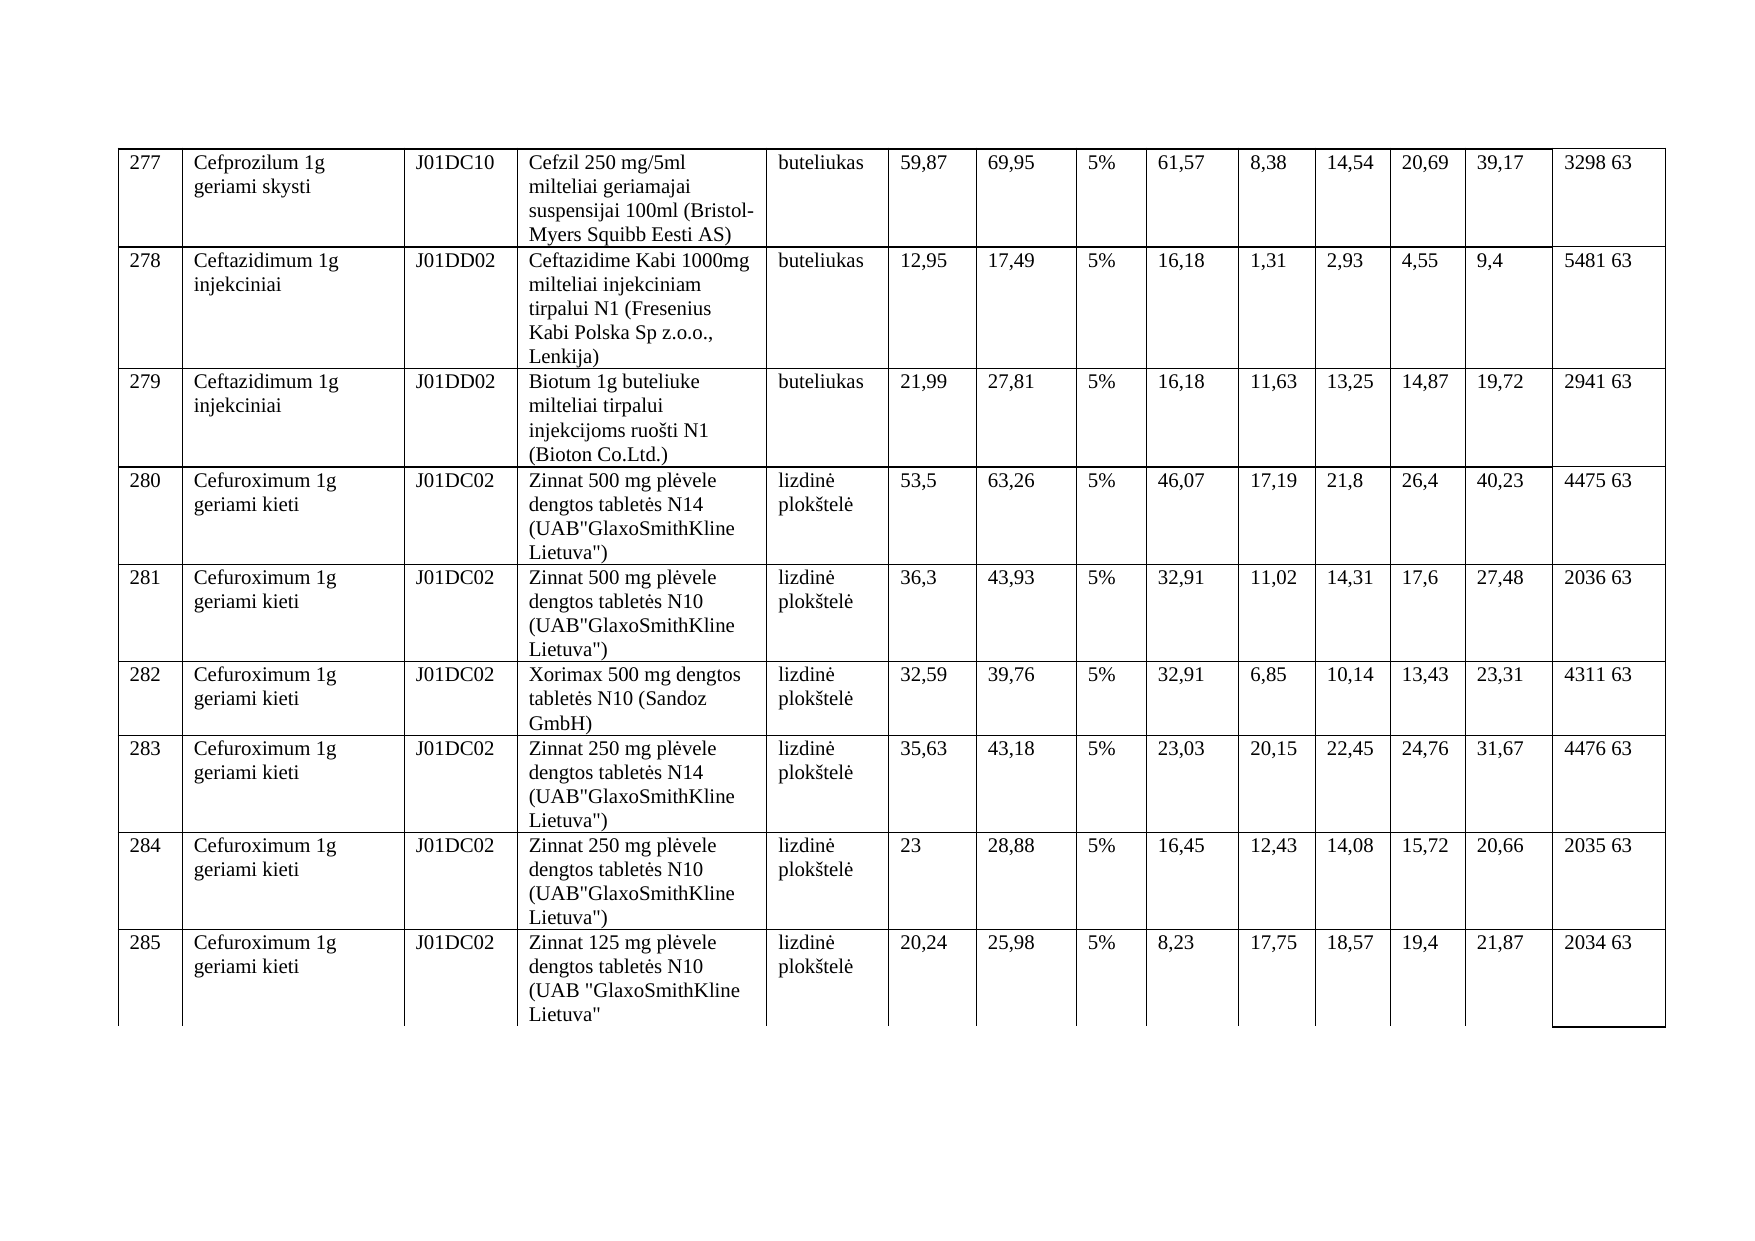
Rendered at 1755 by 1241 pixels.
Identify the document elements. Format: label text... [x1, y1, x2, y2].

table_cell Ceftazidimum 1g injekciniai [183, 248, 404, 368]
table_cell 12,95 [889, 248, 976, 368]
table_cell Cefuroximum 1g geriami kieti [183, 662, 404, 734]
table_cell 35,63 [889, 736, 976, 832]
table_cell 32,91 [1147, 662, 1238, 734]
table_cell 13,43 [1391, 662, 1465, 734]
table_cell 17,19 [1239, 468, 1315, 564]
table_cell 5% [1077, 930, 1146, 1026]
table_cell 11,02 [1239, 565, 1315, 661]
table_cell 13,25 [1316, 369, 1390, 466]
table_cell 9,4 [1466, 248, 1552, 368]
table_cell 282 [119, 662, 182, 734]
table_cell 63,26 [977, 468, 1076, 564]
table_cell 3298 63 [1553, 149, 1665, 246]
table_cell 20,69 [1391, 150, 1465, 246]
table_cell Cefuroximum 1g geriami kieti [183, 930, 404, 1026]
table_cell lizdinė plokštelė [767, 468, 888, 564]
table_cell 28,88 [977, 833, 1076, 929]
table_cell J01DD02 [405, 369, 517, 466]
table_cell 23,31 [1466, 662, 1552, 734]
table_cell 21,99 [889, 369, 976, 466]
table_cell lizdinė plokštelė [767, 565, 888, 661]
table_cell 43,18 [977, 736, 1076, 832]
table_cell 17,49 [977, 248, 1076, 368]
table_cell buteliukas [767, 150, 888, 246]
table_cell 20,24 [889, 930, 976, 1026]
table_cell 14,08 [1316, 833, 1390, 929]
table_cell 2,93 [1316, 248, 1390, 368]
table_cell 5% [1077, 662, 1146, 734]
table_cell 14,87 [1391, 369, 1465, 466]
table_cell 2036 63 [1553, 565, 1665, 661]
table_cell 4476 63 [1553, 736, 1665, 832]
table_cell 39,17 [1466, 150, 1552, 246]
table_cell J01DD02 [405, 248, 517, 368]
table_cell Cefzil 250 mg/5ml milteliai geriamajai suspensijai 100ml (Bristol-Myers Squibb Eesti AS) [518, 150, 766, 246]
table_cell 279 [119, 369, 182, 466]
table_cell lizdinė plokštelė [767, 662, 888, 734]
table_cell 2941 63 [1553, 369, 1665, 466]
table_cell 4311 63 [1553, 662, 1665, 734]
table_cell Zinnat 500 mg plėvele dengtos tabletės N14 (UAB"GlaxoSmithKline Lietuva") [518, 468, 766, 564]
table_cell 281 [119, 565, 182, 661]
table_cell 22,45 [1316, 736, 1390, 832]
table_cell J01DC02 [405, 930, 517, 1026]
table_cell 11,63 [1239, 369, 1315, 466]
table_cell Cefuroximum 1g geriami kieti [183, 833, 404, 929]
table_cell 32,91 [1147, 565, 1238, 661]
table_cell 8,23 [1147, 930, 1238, 1026]
table_cell 14,31 [1316, 565, 1390, 661]
table_cell 32,59 [889, 662, 976, 734]
table_cell 46,07 [1147, 468, 1238, 564]
table_cell Ceftazidimum 1g injekciniai [183, 369, 404, 466]
table_cell 27,48 [1466, 565, 1552, 661]
table_cell lizdinė plokštelė [767, 736, 888, 832]
table_cell 5% [1077, 565, 1146, 661]
table_cell 5% [1077, 736, 1146, 832]
table_cell 26,4 [1391, 468, 1465, 564]
table_cell 5% [1077, 468, 1146, 564]
table_cell 14,54 [1316, 150, 1390, 246]
table_cell J01DC02 [405, 736, 517, 832]
table_cell 20,15 [1239, 736, 1315, 832]
table_cell lizdinė plokštelė [767, 930, 888, 1026]
table_cell 40,23 [1466, 468, 1552, 564]
table_cell 21,8 [1316, 468, 1390, 564]
table_cell 2034 63 [1553, 930, 1665, 1026]
table_cell Cefprozilum 1g geriami skysti [183, 150, 404, 246]
table_cell 278 [119, 248, 182, 368]
table_cell 15,72 [1391, 833, 1465, 929]
table_cell 24,76 [1391, 736, 1465, 832]
table_cell Zinnat 250 mg plėvele dengtos tabletės N14 (UAB"GlaxoSmithKline Lietuva") [518, 736, 766, 832]
table_cell Xorimax 500 mg dengtos tabletės N10 (Sandoz GmbH) [518, 662, 766, 734]
table_cell 25,98 [977, 930, 1076, 1026]
table_cell Zinnat 500 mg plėvele dengtos tabletės N10 (UAB"GlaxoSmithKline Lietuva") [518, 565, 766, 661]
table_cell 17,75 [1239, 930, 1315, 1026]
table_cell 36,3 [889, 565, 976, 661]
table_cell Cefuroximum 1g geriami kieti [183, 565, 404, 661]
table_cell buteliukas [767, 369, 888, 466]
table_cell 10,14 [1316, 662, 1390, 734]
table_cell Biotum 1g buteliuke milteliai tirpalui injekcijoms ruošti N1 (Bioton Co.Ltd.) [518, 369, 766, 466]
table_cell 17,6 [1391, 565, 1465, 661]
table_cell 4475 63 [1553, 467, 1665, 564]
table_cell 5% [1077, 833, 1146, 929]
table_cell 2035 63 [1553, 833, 1665, 929]
table_cell 5% [1077, 150, 1146, 246]
table_cell 8,38 [1239, 150, 1315, 246]
table_cell 23,03 [1147, 736, 1238, 832]
table_cell 277 [119, 150, 182, 246]
table_cell 284 [119, 833, 182, 929]
table_cell Zinnat 125 mg plėvele dengtos tabletės N10 (UAB "GlaxoSmithKline Lietuva" [518, 930, 766, 1026]
table_cell buteliukas [767, 248, 888, 368]
table_cell 16,45 [1147, 833, 1238, 929]
table_cell Zinnat 250 mg plėvele dengtos tabletės N10 (UAB"GlaxoSmithKline Lietuva") [518, 833, 766, 929]
table_cell 5% [1077, 248, 1146, 368]
table_cell 39,76 [977, 662, 1076, 734]
table_cell 283 [119, 736, 182, 832]
table_cell 53,5 [889, 468, 976, 564]
table_cell Cefuroximum 1g geriami kieti [183, 468, 404, 564]
table_cell 61,57 [1147, 150, 1238, 246]
table_cell 1,31 [1239, 248, 1315, 368]
table_cell 280 [119, 468, 182, 564]
table_cell J01DC02 [405, 662, 517, 734]
table_cell 43,93 [977, 565, 1076, 661]
table_cell 16,18 [1147, 369, 1238, 466]
table_cell 6,85 [1239, 662, 1315, 734]
table_cell Ceftazidime Kabi 1000mg milteliai injekciniam tirpalui N1 (Fresenius Kabi Polska Sp z.o.o., Lenkija) [518, 248, 766, 368]
table_cell 59,87 [889, 150, 976, 246]
table_cell 12,43 [1239, 833, 1315, 929]
table_cell J01DC02 [405, 468, 517, 564]
table_cell J01DC02 [405, 565, 517, 661]
table_cell 23 [889, 833, 976, 929]
table_cell Cefuroximum 1g geriami kieti [183, 736, 404, 832]
table_cell 5481 63 [1553, 247, 1665, 368]
table_cell 21,87 [1466, 930, 1552, 1026]
table_cell J01DC02 [405, 833, 517, 929]
table_cell 5% [1077, 369, 1146, 466]
table_cell 31,67 [1466, 736, 1552, 832]
table_cell 20,66 [1466, 833, 1552, 929]
table_cell 16,18 [1147, 248, 1238, 368]
table_cell 285 [119, 930, 182, 1026]
table_cell J01DC10 [405, 150, 517, 246]
table_cell 27,81 [977, 369, 1076, 466]
table_cell 18,57 [1316, 930, 1390, 1026]
table_cell 69,95 [977, 150, 1076, 246]
table_cell 4,55 [1391, 248, 1465, 368]
table_cell 19,4 [1391, 930, 1465, 1026]
table_cell lizdinė plokštelė [767, 833, 888, 929]
table_cell 19,72 [1466, 369, 1552, 466]
